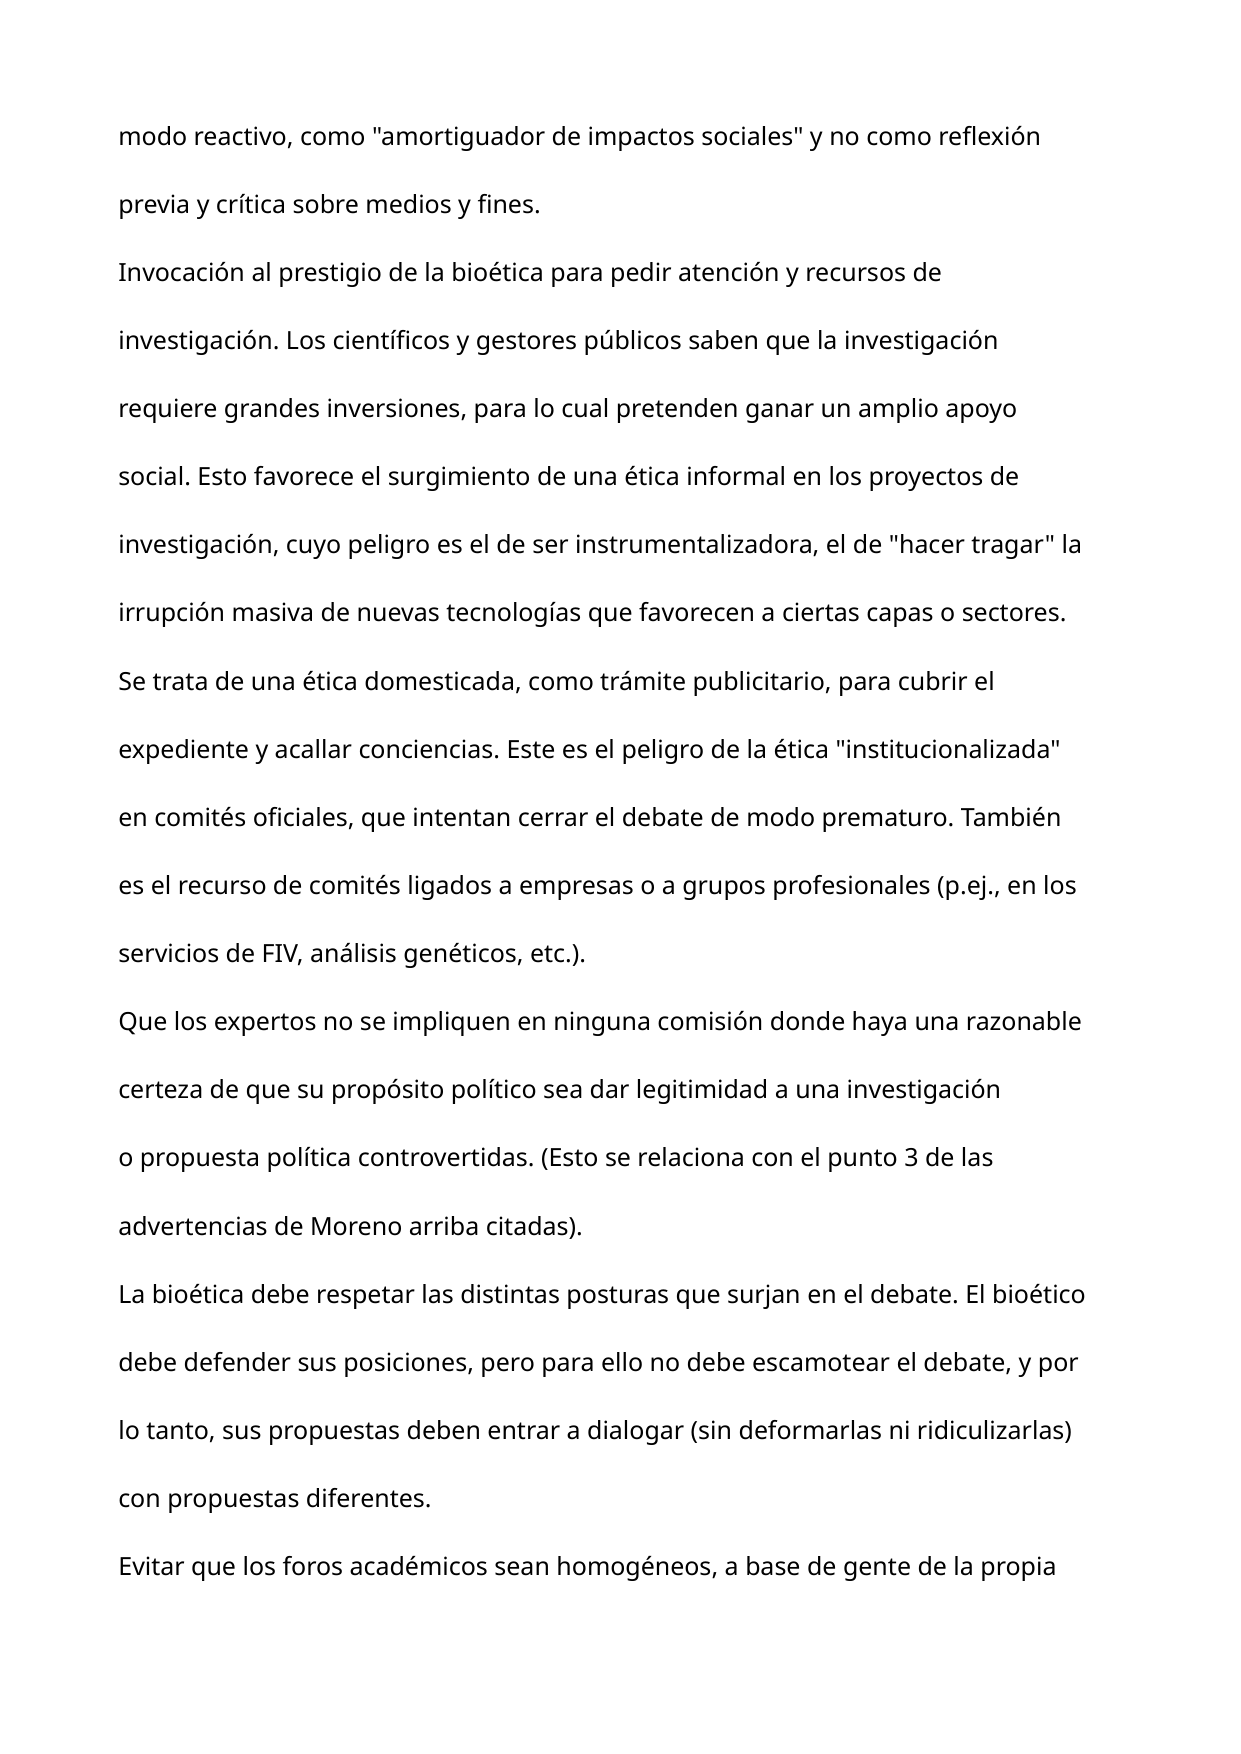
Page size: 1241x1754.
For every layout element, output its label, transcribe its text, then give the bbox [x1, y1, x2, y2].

text modo reactivo, como "amortiguador de impactos sociales" y no como reflexión [118, 118, 1122, 152]
text requiere grandes inversiones, para lo cual pretenden ganar un amplio apoyo [118, 391, 1122, 425]
text lo tanto, sus propuestas deben entrar a dialogar (sin deformarlas ni ridiculizarlas) [118, 1412, 1122, 1447]
text advertencias de Moreno arriba citadas). [118, 1208, 1122, 1242]
text en comités oficiales, que intentan cerrar el debate de modo prematuro. También [118, 799, 1122, 833]
text La bioética debe respetar las distintas posturas que surjan en el debate. El bioético [118, 1276, 1122, 1310]
text servicios de FIV, análisis genéticos, etc.). [118, 936, 1122, 970]
text Evitar que los foros académicos sean homogéneos, a base de gente de la propia [118, 1549, 1122, 1583]
text certeza de que su propósito político sea dar legitimidad a una investigación [118, 1072, 1122, 1106]
text social. Esto favorece el surgimiento de una ética informal en los proyectos de [118, 459, 1122, 493]
text Invocación al prestigio de la bioética para pedir atención y recursos de [118, 254, 1122, 288]
text con propuestas diferentes. [118, 1481, 1122, 1515]
text irrupción masiva de nuevas tecnologías que favorecen a ciertas capas o sectores. [118, 595, 1122, 629]
text Que los expertos no se impliquen en ninguna comisión donde haya una razonable [118, 1004, 1122, 1038]
text investigación, cuyo peligro es el de ser instrumentalizadora, el de "hacer tragar" la [118, 527, 1122, 561]
text debe defender sus posiciones, pero para ello no debe escamotear el debate, y por [118, 1344, 1122, 1378]
text previa y crítica sobre medios y fines. [118, 186, 1122, 220]
text o propuesta política controvertidas. (Esto se relaciona con el punto 3 de las [118, 1140, 1122, 1174]
text es el recurso de comités ligados a empresas o a grupos profesionales (p.ej., en los [118, 867, 1122, 902]
text Se trata de una ética domesticada, como trámite publicitario, para cubrir el [118, 663, 1122, 697]
text investigación. Los científicos y gestores públicos saben que la investigación [118, 322, 1122, 357]
text expediente y acallar conciencias. Este es el peligro de la ética "institucionalizada" [118, 731, 1122, 765]
